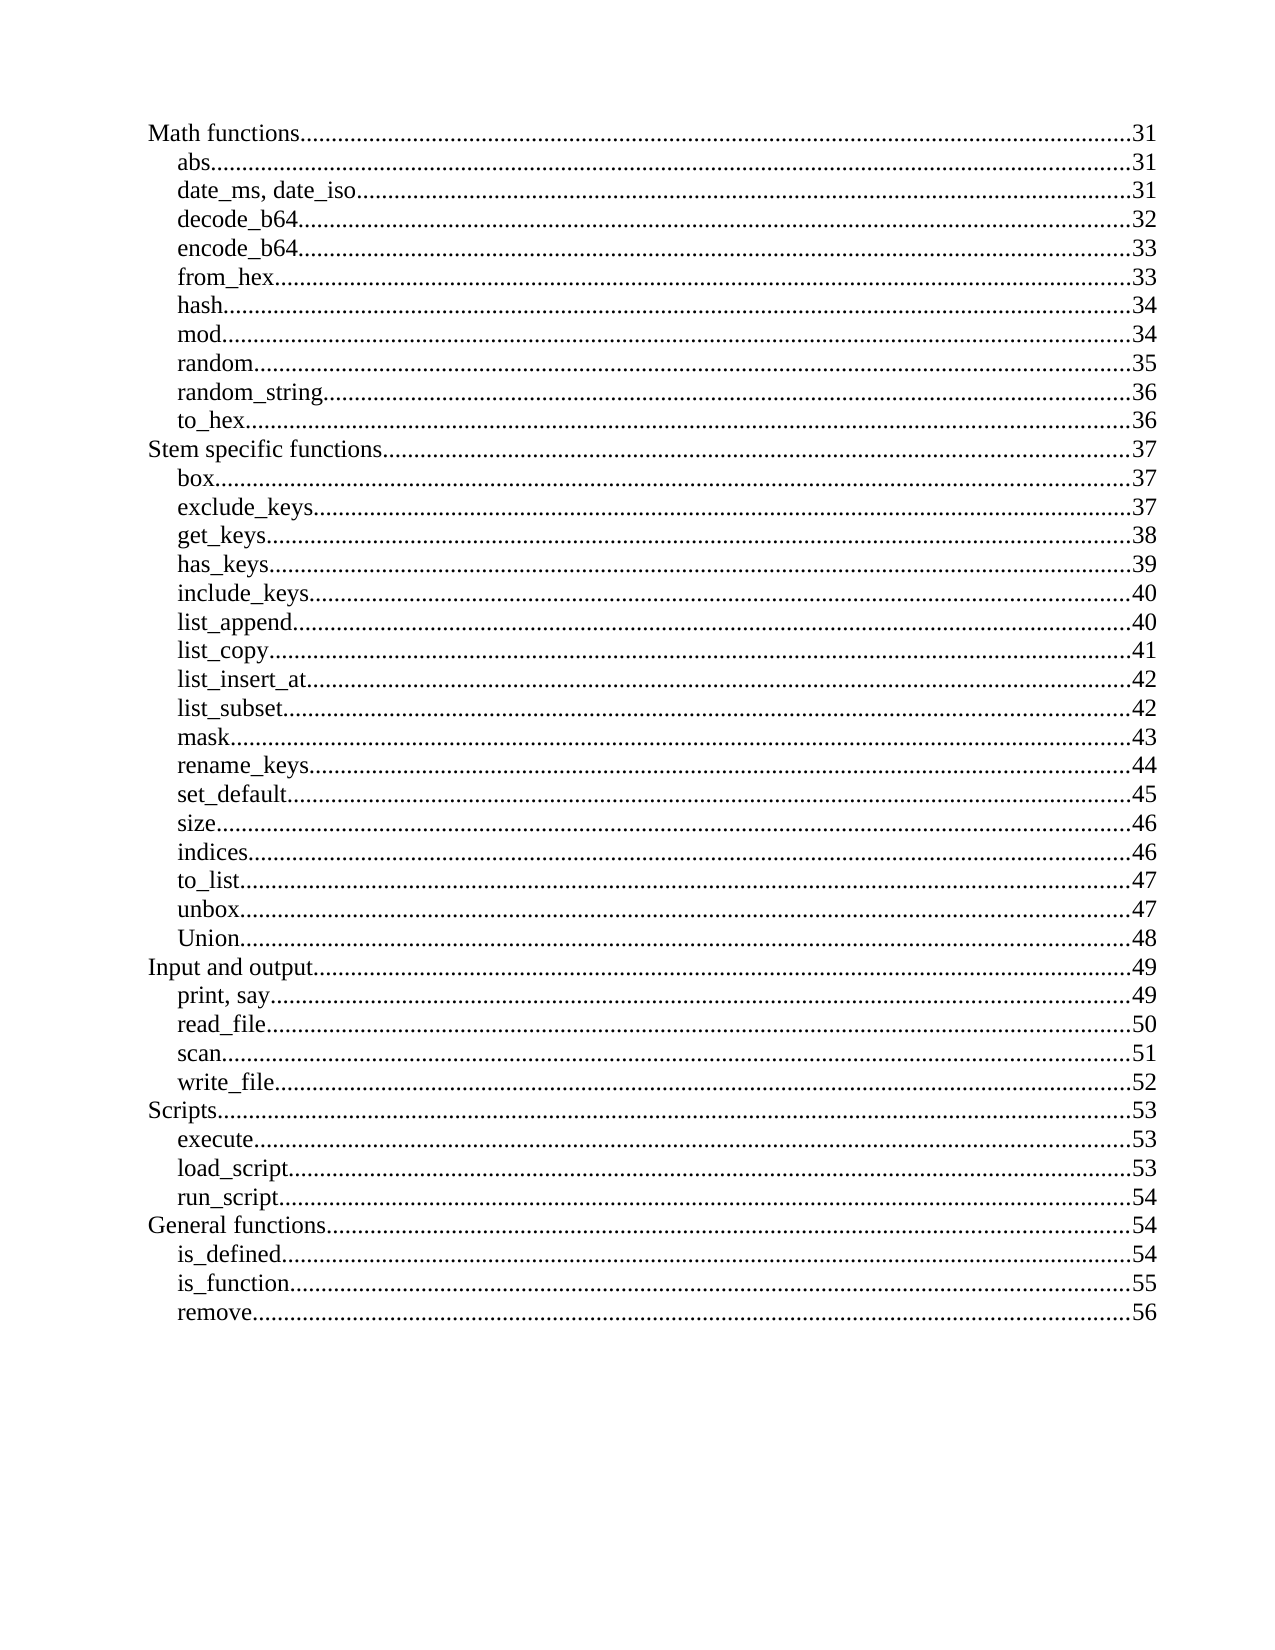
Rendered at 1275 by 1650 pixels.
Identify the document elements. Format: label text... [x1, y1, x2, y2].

text to_hex 36 [177, 406, 1157, 434]
text mask 43 [177, 722, 1157, 751]
text list_insert_at 42 [177, 664, 1157, 693]
text list_copy 41 [177, 636, 1157, 664]
text list_subset 42 [177, 693, 1157, 722]
text exclude_keys 37 [177, 492, 1157, 521]
text unbox 47 [177, 894, 1157, 923]
text from_hex 33 [177, 262, 1157, 291]
text abs 31 [177, 147, 1157, 176]
text Stem specific functions 37 [148, 434, 1157, 463]
text random 35 [177, 348, 1157, 377]
text get_keys 38 [177, 521, 1157, 549]
text set_default 45 [177, 779, 1157, 808]
text date_ms, date_iso 31 [177, 176, 1157, 204]
text hash 34 [177, 291, 1157, 319]
text to_list 47 [177, 866, 1157, 894]
text box 37 [177, 463, 1157, 492]
text list_append 40 [177, 607, 1157, 636]
text Input and output 49 [148, 952, 1157, 981]
text mod 34 [177, 319, 1157, 348]
text has_keys 39 [177, 549, 1157, 578]
text execute 53 [177, 1124, 1157, 1153]
text is_function 55 [177, 1268, 1157, 1297]
text read_file 50 [177, 1009, 1157, 1038]
text General functions 54 [148, 1211, 1157, 1239]
text is_defined 54 [177, 1239, 1157, 1268]
text remove 56 [177, 1297, 1157, 1326]
text indices 46 [177, 837, 1157, 866]
text Union 48 [177, 923, 1157, 952]
text encode_b64 33 [177, 233, 1157, 262]
text random_string 36 [177, 377, 1157, 406]
text decode_b64 32 [177, 204, 1157, 233]
text write_file 52 [177, 1067, 1157, 1096]
text scan 51 [177, 1038, 1157, 1067]
text run_script 54 [177, 1182, 1157, 1211]
text load_script 53 [177, 1153, 1157, 1182]
text size 46 [177, 808, 1157, 837]
text Math functions 31 [148, 118, 1157, 147]
text Scripts 53 [148, 1096, 1157, 1124]
text rename_keys 44 [177, 751, 1157, 779]
text include_keys 40 [177, 578, 1157, 607]
text print, say 49 [177, 981, 1157, 1009]
